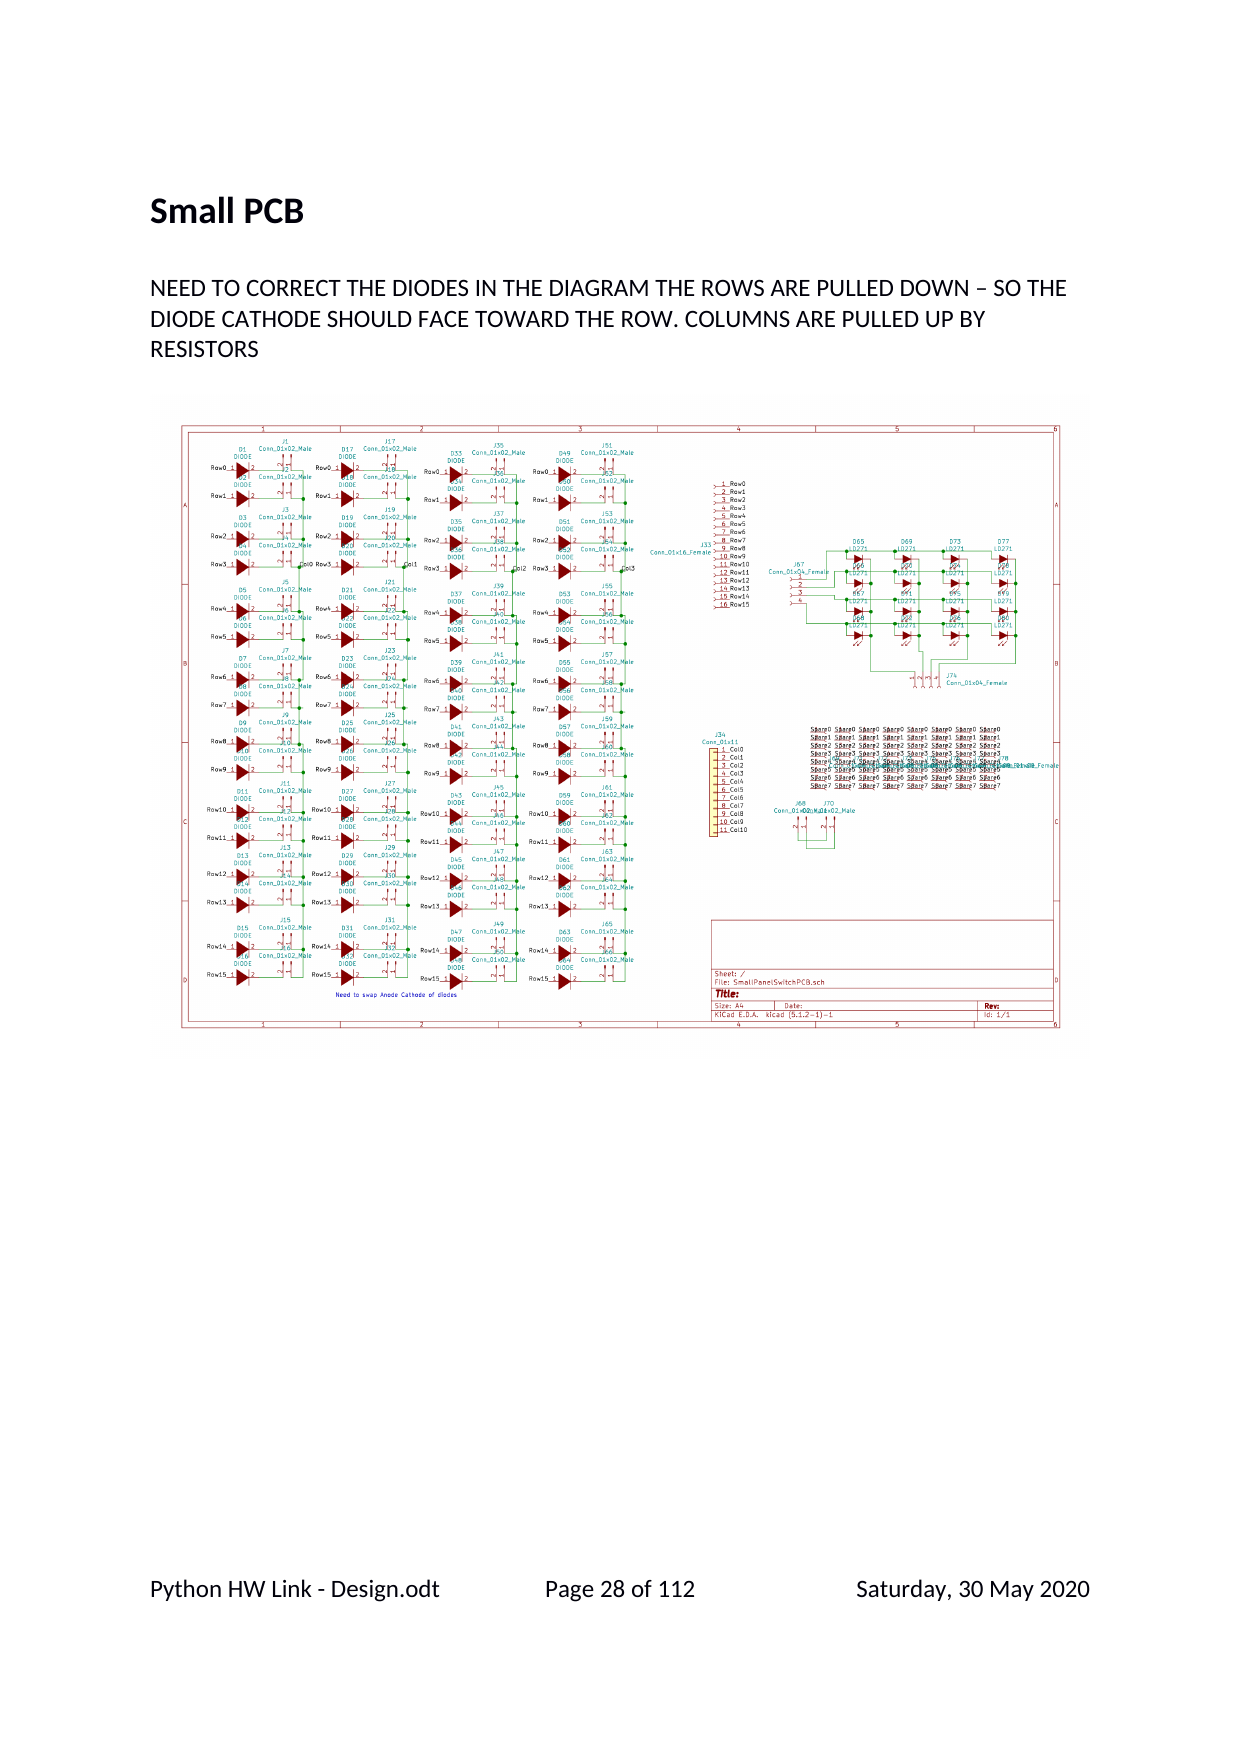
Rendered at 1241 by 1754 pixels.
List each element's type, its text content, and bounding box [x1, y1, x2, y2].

text NEED TO CORRECT THE DIODES IN THE DIAGRAM THE ROWS ARE PULLED DOWN – SO THE DIODE CATHODE SHOULD FACE TOWARD THE ROW. COLUMNS ARE PULLED UP BY RESISTORS [150, 272, 1090, 364]
picture [150, 394, 1091, 1059]
subtitle Small PCB [150, 187, 1090, 233]
